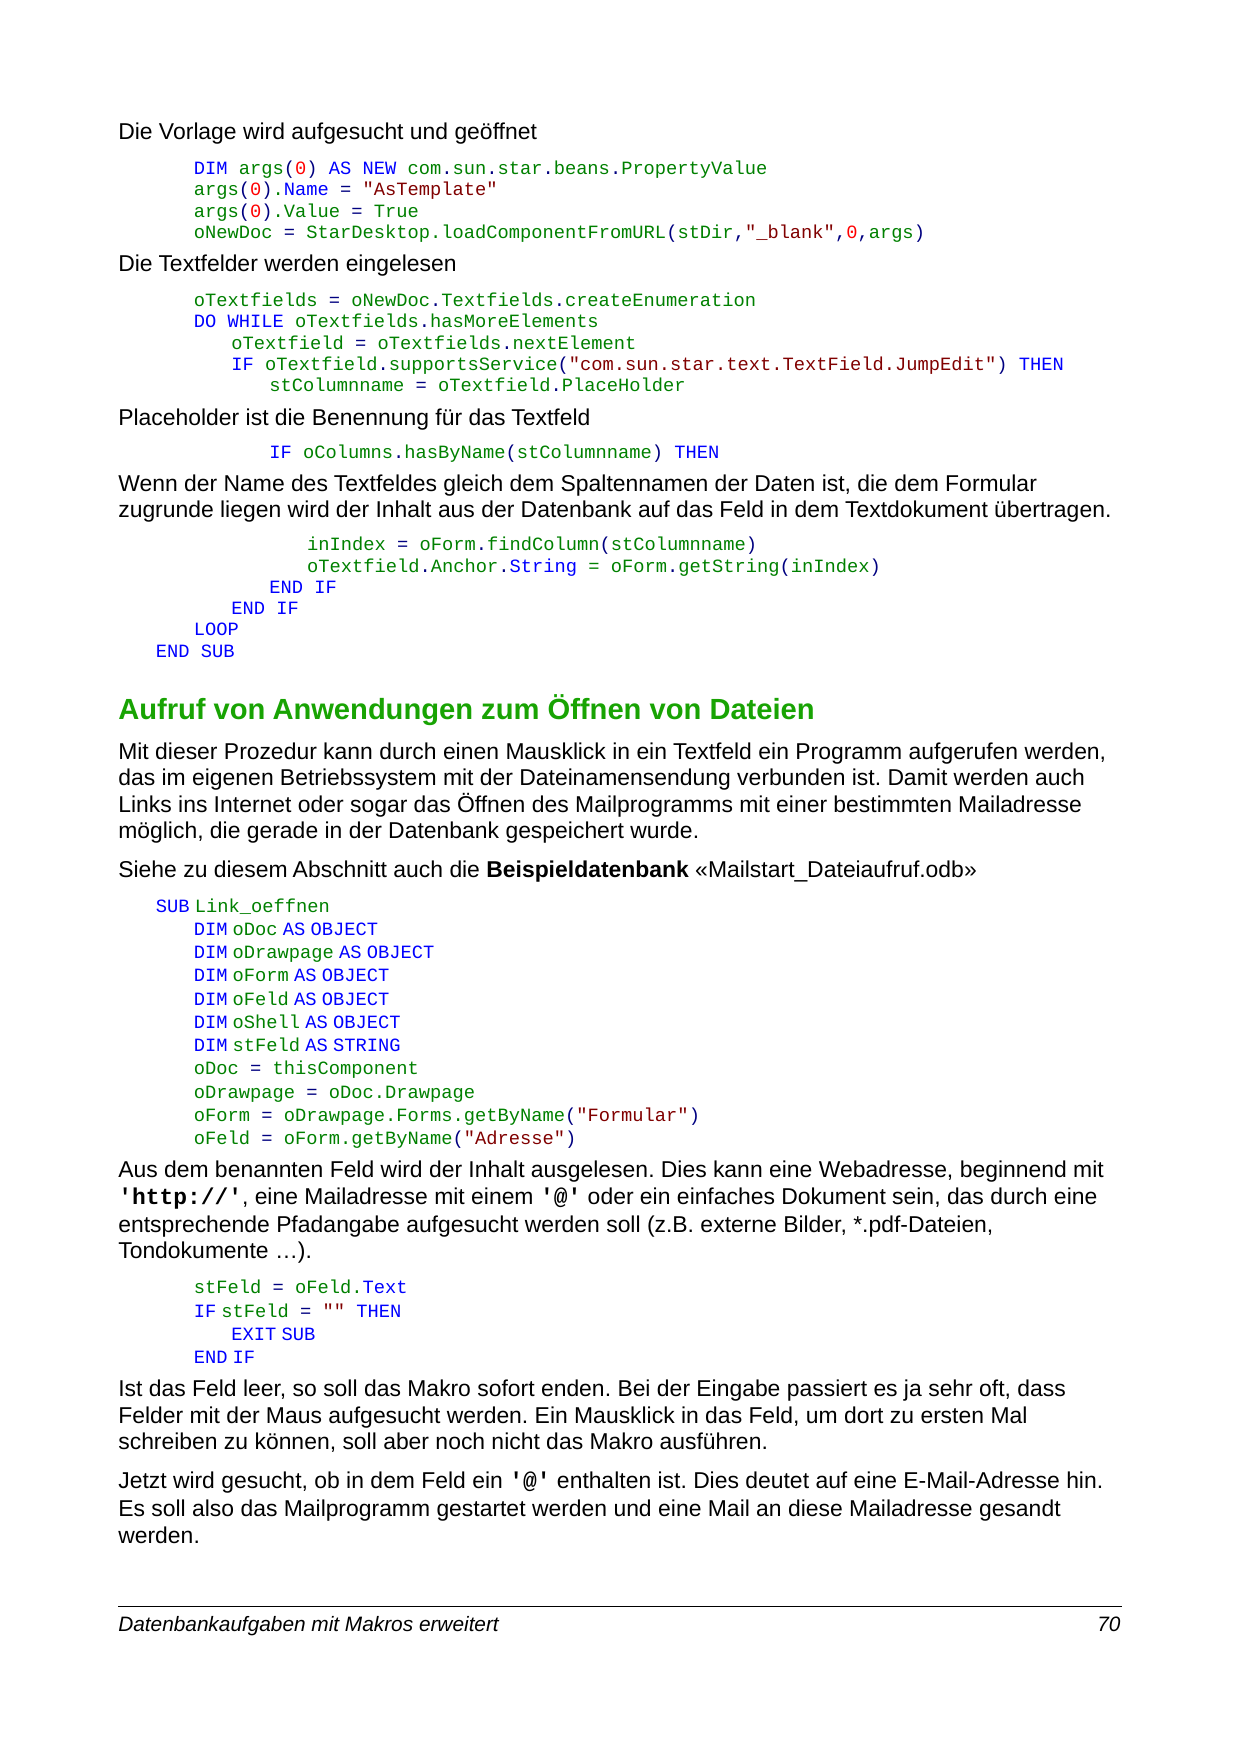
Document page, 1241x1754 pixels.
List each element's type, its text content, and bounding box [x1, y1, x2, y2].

text END SUB [156, 641, 1122, 663]
text oFeld = oForm.getByName("Adresse") [156, 1127, 1122, 1150]
text IF oColumns.hasByName(stColumnname) THEN [156, 442, 1122, 464]
text oForm = oDrawpage.Forms.getByName("Formular") [156, 1104, 1122, 1127]
text args(0).Value = True [156, 201, 1122, 223]
text LOOP [156, 620, 1122, 641]
text stColumnname = oTextfield.PlaceHolder [156, 376, 1122, 397]
text Siehe zu diesem Abschnitt auch die Beispieldatenbank «Mailstart_Dateiaufruf.odb» [118, 856, 1122, 882]
text END IF [156, 599, 1122, 620]
text DIM oFeld AS OBJECT [156, 987, 1122, 1011]
text stFeld = oFeld.Text [156, 1276, 1122, 1299]
text oTextfields = oNewDoc.Textfields.createEnumeration [156, 289, 1122, 312]
text SUB Link_oeffnen [156, 894, 1122, 918]
text DIM oDrawpage AS OBJECT [156, 941, 1122, 964]
text Die Textfelder werden eingelesen [118, 250, 1122, 277]
text Placeholder ist die Benennung für das Textfeld [118, 403, 1122, 430]
subtitle Aufruf von Anwendungen zum Öffnen von Dateien [118, 692, 1122, 725]
text END IF [156, 578, 1122, 599]
text DIM oForm AS OBJECT [156, 964, 1122, 987]
text DIM oDoc AS OBJECT [156, 918, 1122, 941]
text args(0).Name = "AsTemplate" [156, 180, 1122, 201]
text IF stFeld = "" THEN [156, 1299, 1122, 1323]
text Aus dem benannten Feld wird der Inhalt ausgelesen. Dies kann eine Webadresse, beginnend mit 'http://', eine Mailadresse mit einem '@' oder ein einfaches Dokument sein, das durch eine entsprechende Pfadangabe aufgesucht werden soll (z.B. externe Bilder, *.pdf-Dateien, Tondokumente …). [118, 1156, 1122, 1264]
text DO WHILE oTextfields.hasMoreElements [156, 312, 1122, 333]
text DIM stFeld AS STRING [156, 1034, 1122, 1057]
text oTextfield = oTextfields.nextElement [156, 333, 1122, 355]
text oDoc = thisComponent [156, 1057, 1122, 1080]
text IF oTextfield.supportsService("com.sun.star.text.TextField.JumpEdit") THEN [156, 355, 1122, 376]
text EXIT SUB [156, 1323, 1122, 1346]
text Die Vorlage wird aufgesucht und geöffnet [118, 118, 1122, 144]
text oNewDoc = StarDesktop.loadComponentFromURL(stDir,"_blank",0,args) [156, 223, 1122, 244]
text Jetzt wird gesucht, ob in dem Feld ein '@' enthalten ist. Dies deutet auf eine E-Mail-Adresse hin. Es soll also das Mailprogramm gestartet werden und eine Mail an diese Mailadresse gesandt werden. [118, 1467, 1122, 1548]
text END IF [156, 1346, 1122, 1369]
text inIndex = oForm.findColumn(stColumnname) [156, 535, 1122, 556]
text Mit dieser Prozedur kann durch einen Mausklick in ein Textfeld ein Programm aufgerufen werden, das im eigenen Betriebssystem mit der Dateinamensendung verbunden ist. Damit werden auch Links ins Internet oder sogar das Öffnen des Mailprogramms mit einer bestimmten Mailadresse möglich, die gerade in der Datenbank gespeichert wurde. [118, 738, 1122, 843]
text oTextfield.Anchor.String = oForm.getString(inIndex) [156, 556, 1122, 578]
text oDrawpage = oDoc.Drawpage [156, 1080, 1122, 1104]
text DIM args(0) AS NEW com.sun.star.beans.PropertyValue [156, 157, 1122, 180]
text Ist das Feld leer, so soll das Makro sofort enden. Bei der Eingabe passiert es ja sehr oft, dass Felder mit der Maus aufgesucht werden. Ein Mausklick in das Feld, um dort zu ersten Mal schreiben zu können, soll aber noch nicht das Makro ausführen. [118, 1375, 1122, 1454]
text DIM oShell AS OBJECT [156, 1011, 1122, 1034]
text Wenn der Name des Textfeldes gleich dem Spaltennamen der Daten ist, die dem Formular zugrunde liegen wird der Inhalt aus der Datenbank auf das Feld in dem Textdokument übertragen. [118, 470, 1122, 523]
